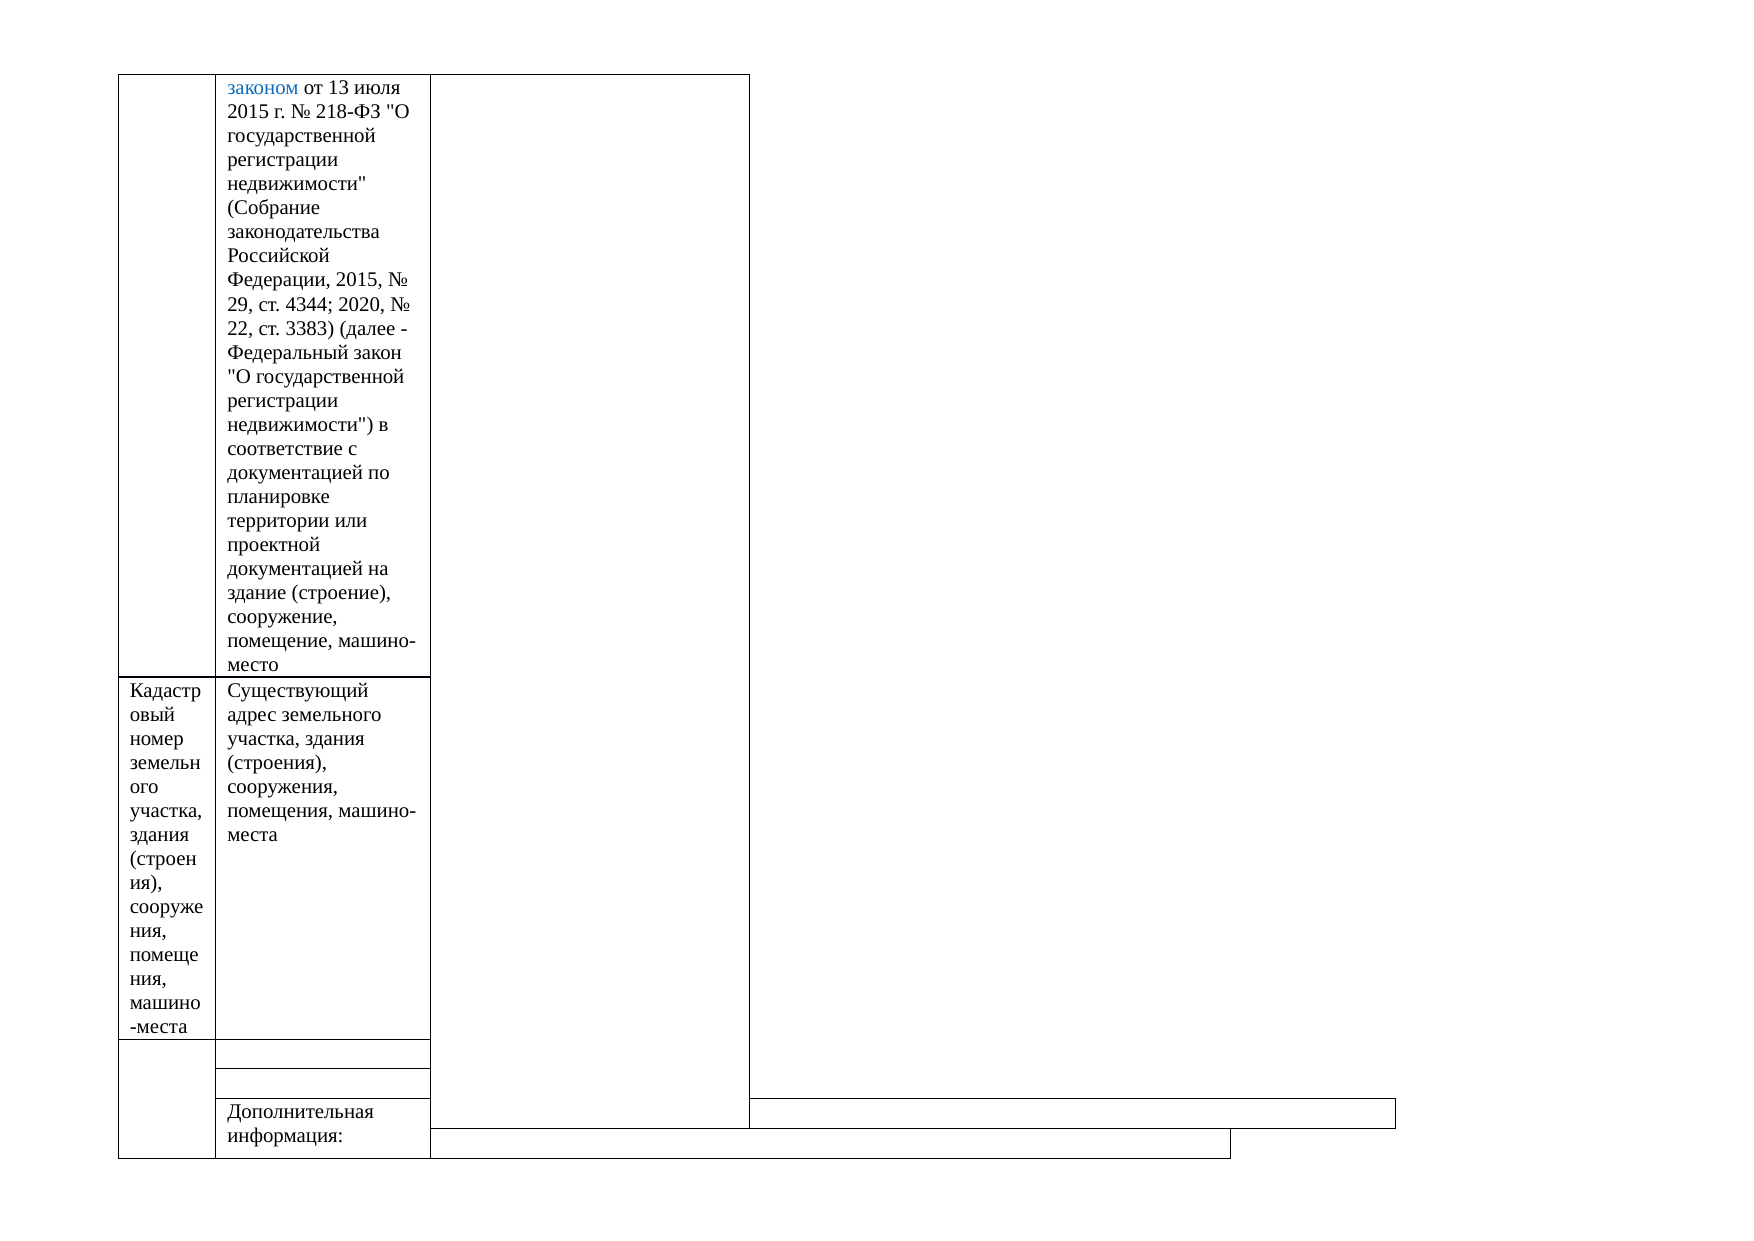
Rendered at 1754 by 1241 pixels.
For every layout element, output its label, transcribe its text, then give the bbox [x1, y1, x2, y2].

table_cell Кадастровый номер земельного участка, здания (строения), сооружения, помещения, машино-места [119, 678, 215, 1038]
table_cell [750, 74, 1716, 676]
table_cell [119, 75, 215, 676]
table_cell [216, 1069, 430, 1098]
table_cell [750, 1068, 1716, 1098]
table_cell [431, 1129, 1230, 1158]
table_cell Дополнительная информация: [216, 1099, 430, 1158]
table_cell [750, 676, 1716, 1038]
table_cell [750, 1039, 1716, 1068]
table_cell [750, 1099, 1395, 1128]
table_cell Существующий адрес земельного участка, здания (строения), сооружения, помещения, машино-места [216, 678, 430, 1038]
table_cell [1396, 1098, 1716, 1128]
table_cell законом от 13 июля 2015 г. № 218-ФЗ "О государственной регистрации недвижимости" (Собрание законодательства Российской Федерации, 2015, № 29, ст. 4344; 2020, № 22, ст. 3383) (далее - Федеральный закон "О государственной регистрации недвижимости") в соответствие с документацией по планировке территории или проектной документацией на здание (строение), сооружение, помещение, машино-место [216, 75, 430, 676]
table_cell [216, 1040, 430, 1068]
table_cell [1231, 1128, 1716, 1158]
table_cell [119, 1040, 215, 1158]
